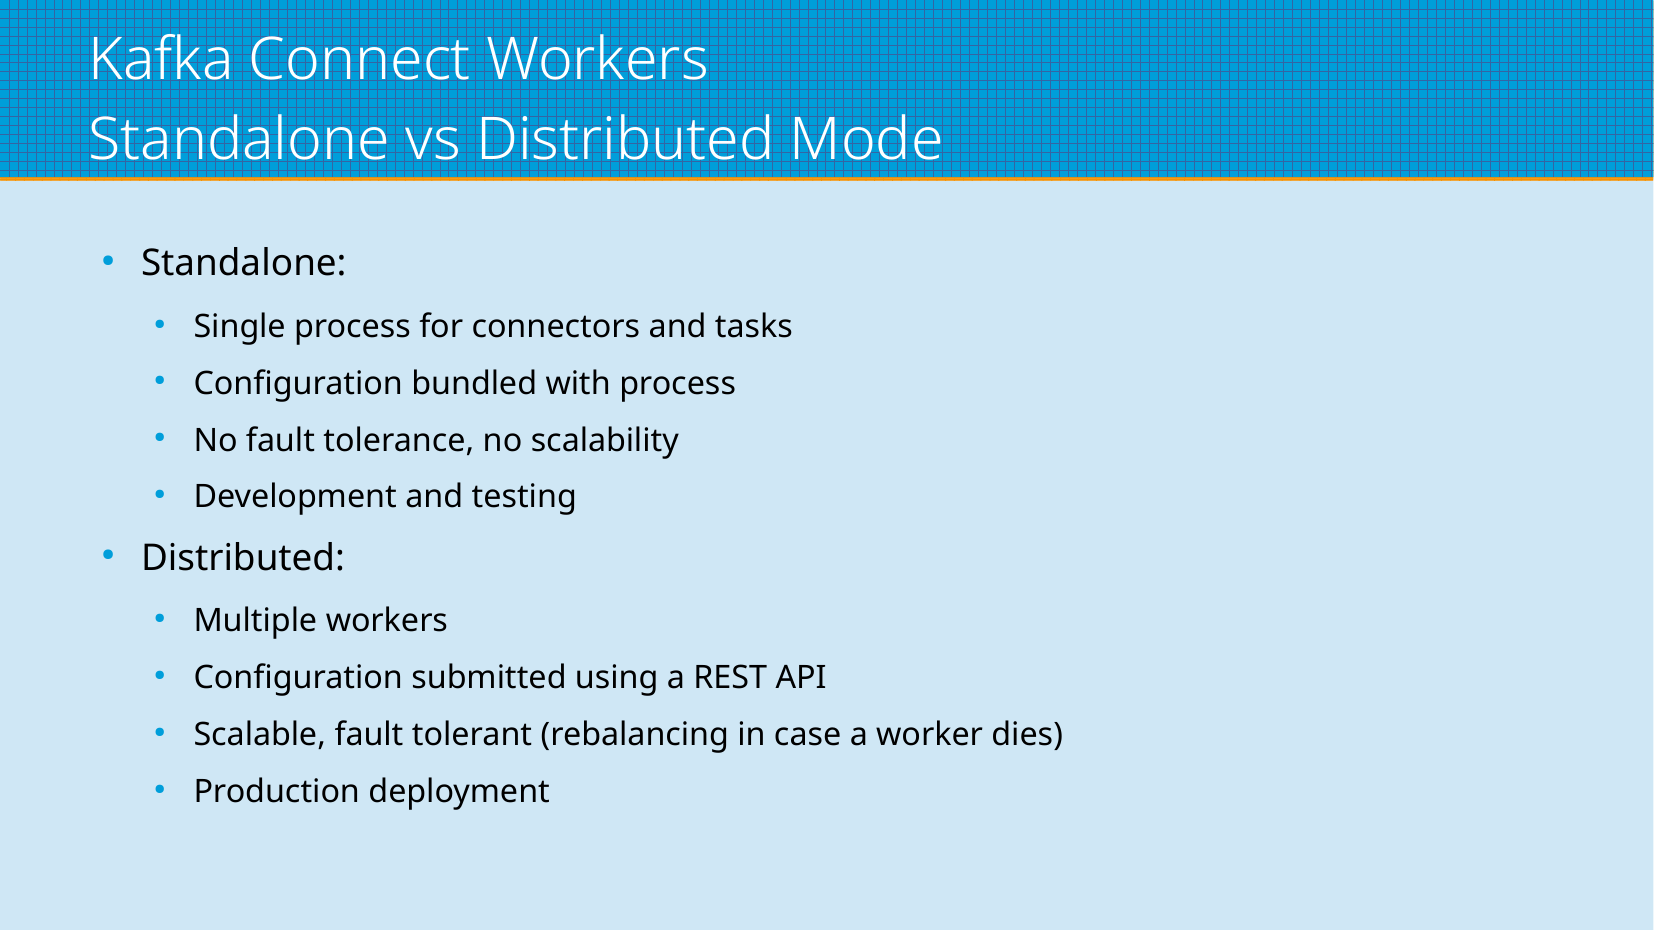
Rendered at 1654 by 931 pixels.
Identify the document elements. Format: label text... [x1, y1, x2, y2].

title Kafka Connect Workers Standalone vs Distributed Mode [88, 14, 1565, 178]
list Standalone: Single process for connectors and tasks Configuration bundled with process No fault tolerance, no scalability Development and testing Distributed: Multiple workers Configuration submitted using a REST API Scalable, fault tolerant (rebalancing in case a worker dies) Production deployment [88, 236, 1565, 813]
